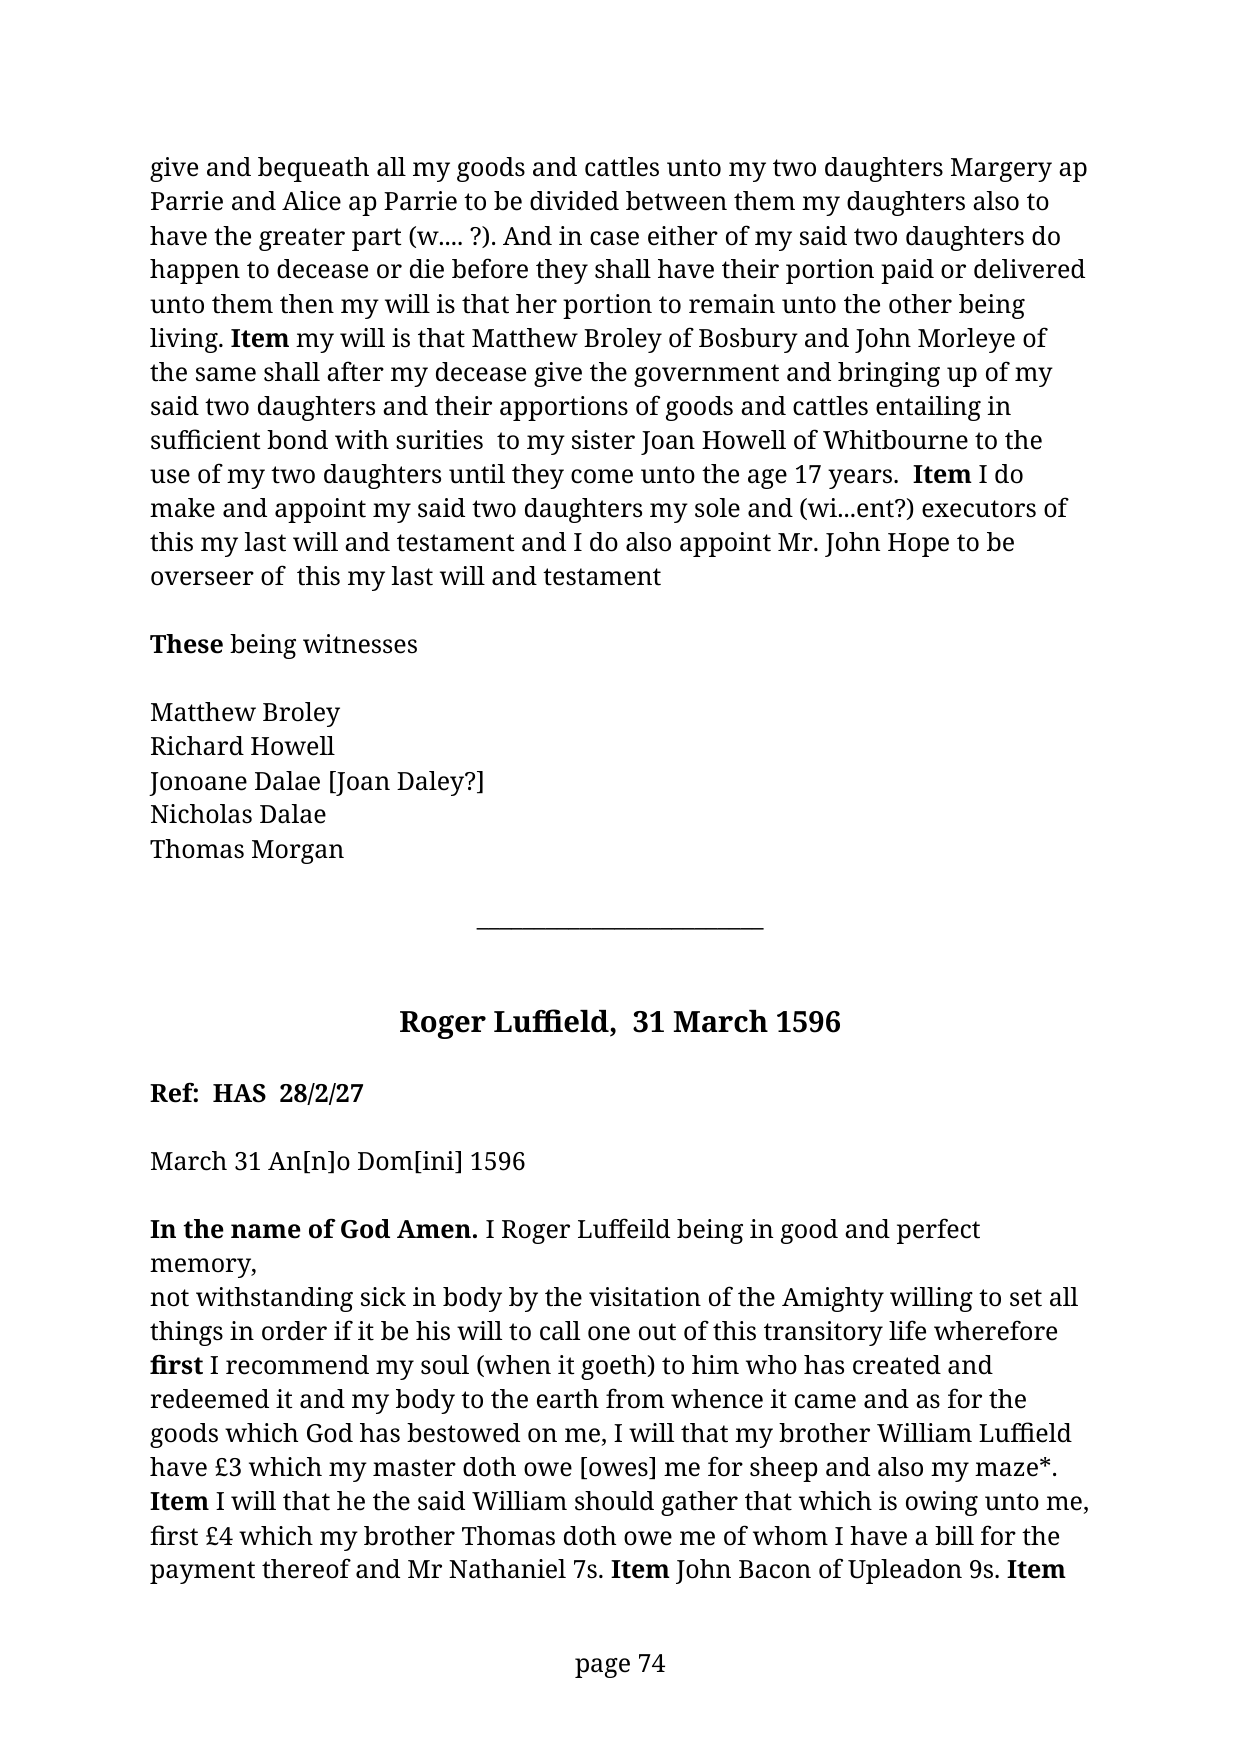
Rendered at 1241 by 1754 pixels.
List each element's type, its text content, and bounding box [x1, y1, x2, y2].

text Ref: HAS 28/2/27 [150, 1075, 1090, 1109]
text Thomas Morgan [150, 831, 1090, 865]
text Nicholas Dalae [150, 797, 1090, 831]
text March 31 An[n]o Dom[ini] 1596 [150, 1143, 1090, 1177]
text _________________________ [150, 899, 1090, 933]
text Richard Howell [150, 729, 1090, 763]
text Jonoane Dalae [Joan Daley?] [150, 763, 1090, 797]
text Roger Luffield, 31 March 1596 [150, 1002, 1090, 1041]
text Matthew Broley [150, 695, 1090, 729]
text give and bequeath all my goods and cattles unto my two daughters Margery ap Parrie and Alice ap Parrie to be divided between them my daughters also to have the greater part (w.... ?). And in case either of my said two daughters do happen to decease or die before they shall have their portion paid or delivered unto them then my will is that her portion to remain unto the other being living. Item my will is that Matthew Broley of Bosbury and John Morleye of the same shall after my decease give the government and bringing up of my said two daughters and their apportions of goods and cattles entailing in sufficient bond with surities to my sister Joan Howell of Whitbourne to the use of my two daughters until they come unto the age 17 years. Item I do make and appoint my said two daughters my sole and (wi...ent?) executors of this my last will and testament and I do also appoint Mr. John Hope to be overseer of this my last will and testament [150, 150, 1090, 593]
text These being witnesses [150, 627, 1090, 661]
text In the name of God Amen. I Roger Luffeild being in good and perfect memory, [150, 1212, 1090, 1280]
text not withstanding sick in body by the visitation of the Amighty willing to set all things in order if it be his will to call one out of this transitory life wherefore first I recommend my soul (when it goeth) to him who has created and redeemed it and my body to the earth from whence it came and as for the goods which God has bestowed on me, I will that my brother William Luffield have £3 which my master doth owe [owes] me for sheep and also my maze*. Item I will that he the said William should gather that which is owing unto me, first £4 which my brother Thomas doth owe me of whom I have a bill for the payment thereof and Mr Nathaniel 7s. Item John Bacon of Upleadon 9s. Item [150, 1280, 1090, 1586]
